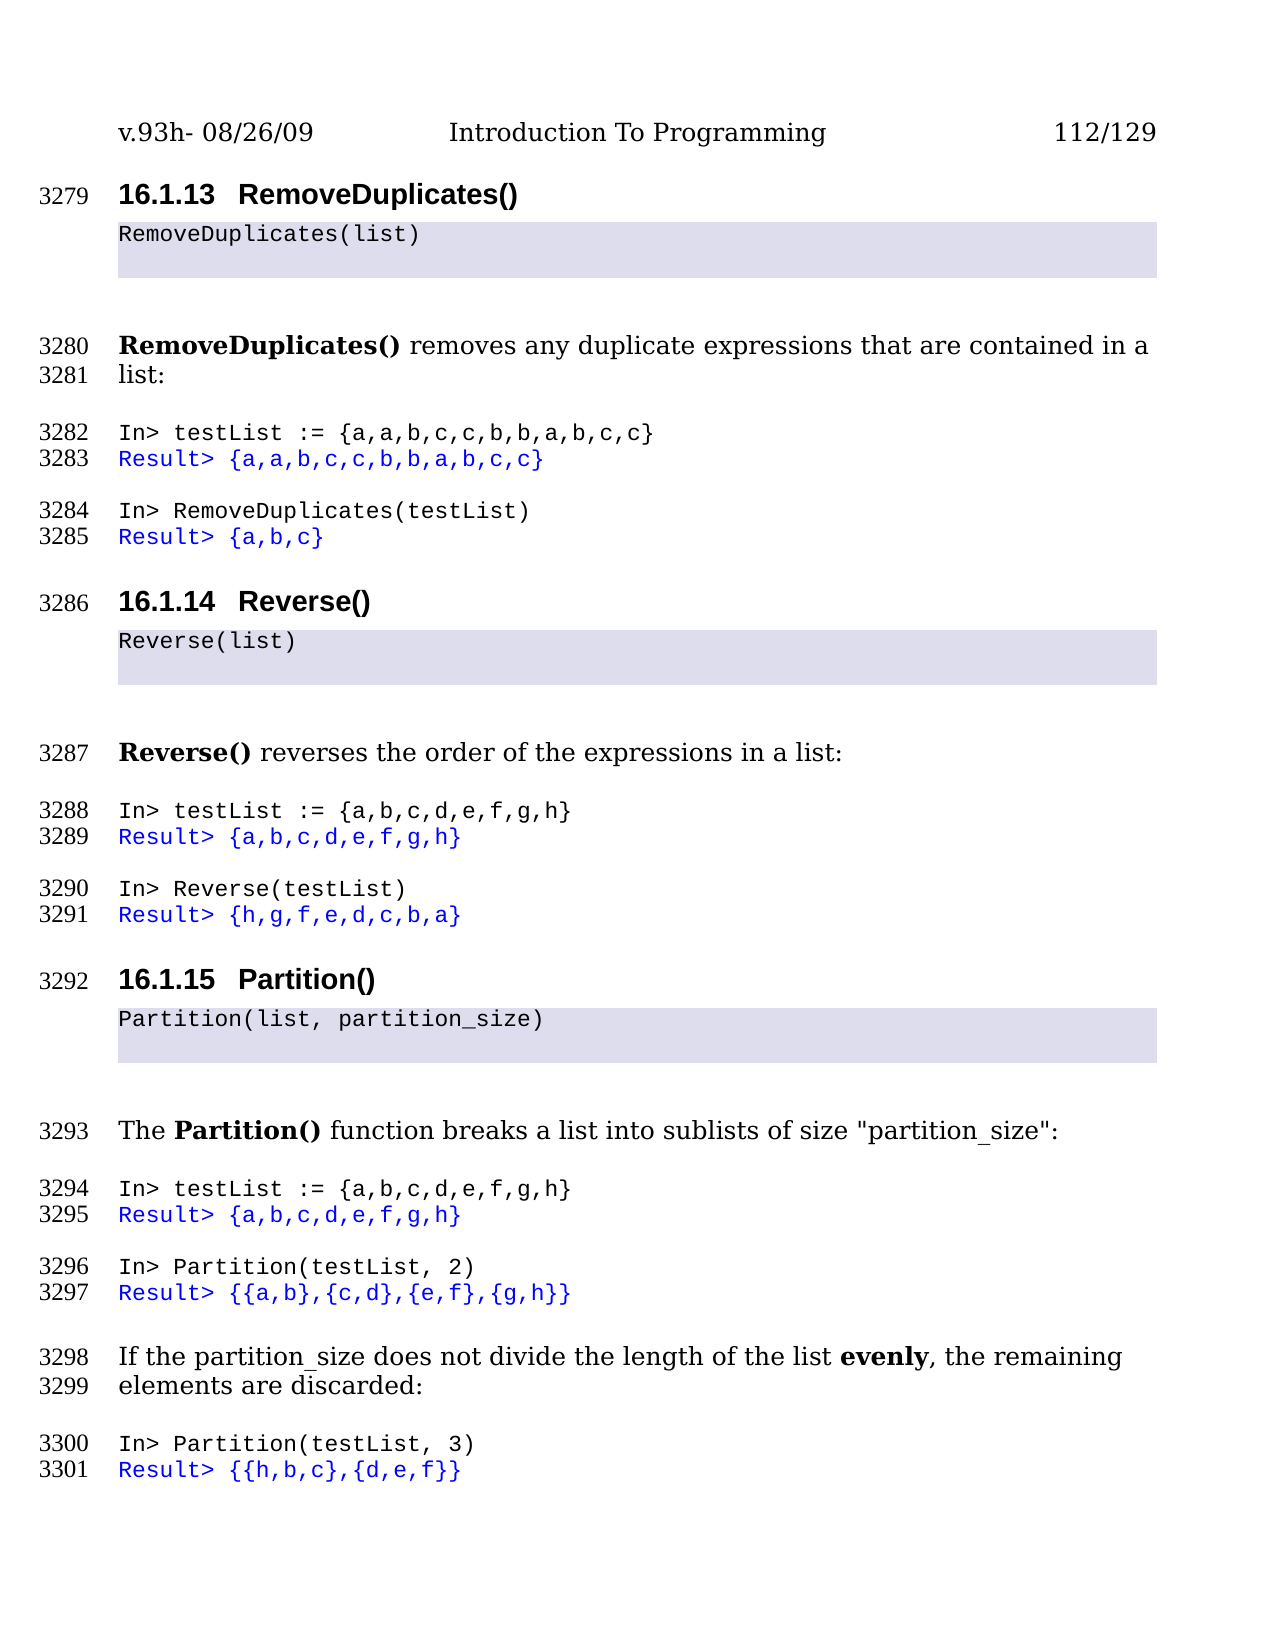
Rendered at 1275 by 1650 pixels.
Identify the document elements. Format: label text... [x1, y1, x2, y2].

text In> testList := {a,b,c,d,e,f,g,h} [118, 1178, 1157, 1203]
text The Partition() function breaks a list into sublists of size "partition_size": [118, 1116, 1157, 1146]
text In> Partition(testList, 2) [118, 1255, 1157, 1281]
text Result> {a,a,b,c,c,b,b,a,b,c,c} [118, 447, 1157, 473]
text Result> {a,b,c} [118, 525, 1157, 551]
text RemoveDuplicates() removes any duplicate expressions that are contained in a list: [118, 331, 1157, 389]
text Result> {h,g,f,e,d,c,b,a} [118, 903, 1157, 929]
subtitle Reverse() [118, 584, 1157, 618]
table_header Reverse(list) [118, 630, 1157, 685]
text In> testList := {a,b,c,d,e,f,g,h} [118, 799, 1157, 825]
table_header Partition(list, partition_size) [118, 1008, 1157, 1063]
text Result> {{h,b,c},{d,e,f}} [118, 1459, 1157, 1484]
subtitle RemoveDuplicates() [118, 177, 1157, 210]
text Result> {{a,b},{c,d},{e,f},{g,h}} [118, 1281, 1157, 1307]
text Reverse() reverses the order of the expressions in a list: [118, 738, 1157, 767]
text In> Reverse(testList) [118, 877, 1157, 903]
text In> Partition(testList, 3) [118, 1433, 1157, 1459]
text Result> {a,b,c,d,e,f,g,h} [118, 1203, 1157, 1229]
table_header RemoveDuplicates(list) [118, 222, 1157, 278]
text Result> {a,b,c,d,e,f,g,h} [118, 825, 1157, 851]
text In> testList := {a,a,b,c,c,b,b,a,b,c,c} [118, 421, 1157, 447]
text If the partition_size does not divide the length of the list evenly, the remaining elements are discarded: [118, 1342, 1157, 1401]
text In> RemoveDuplicates(testList) [118, 499, 1157, 525]
subtitle Partition() [118, 962, 1157, 996]
